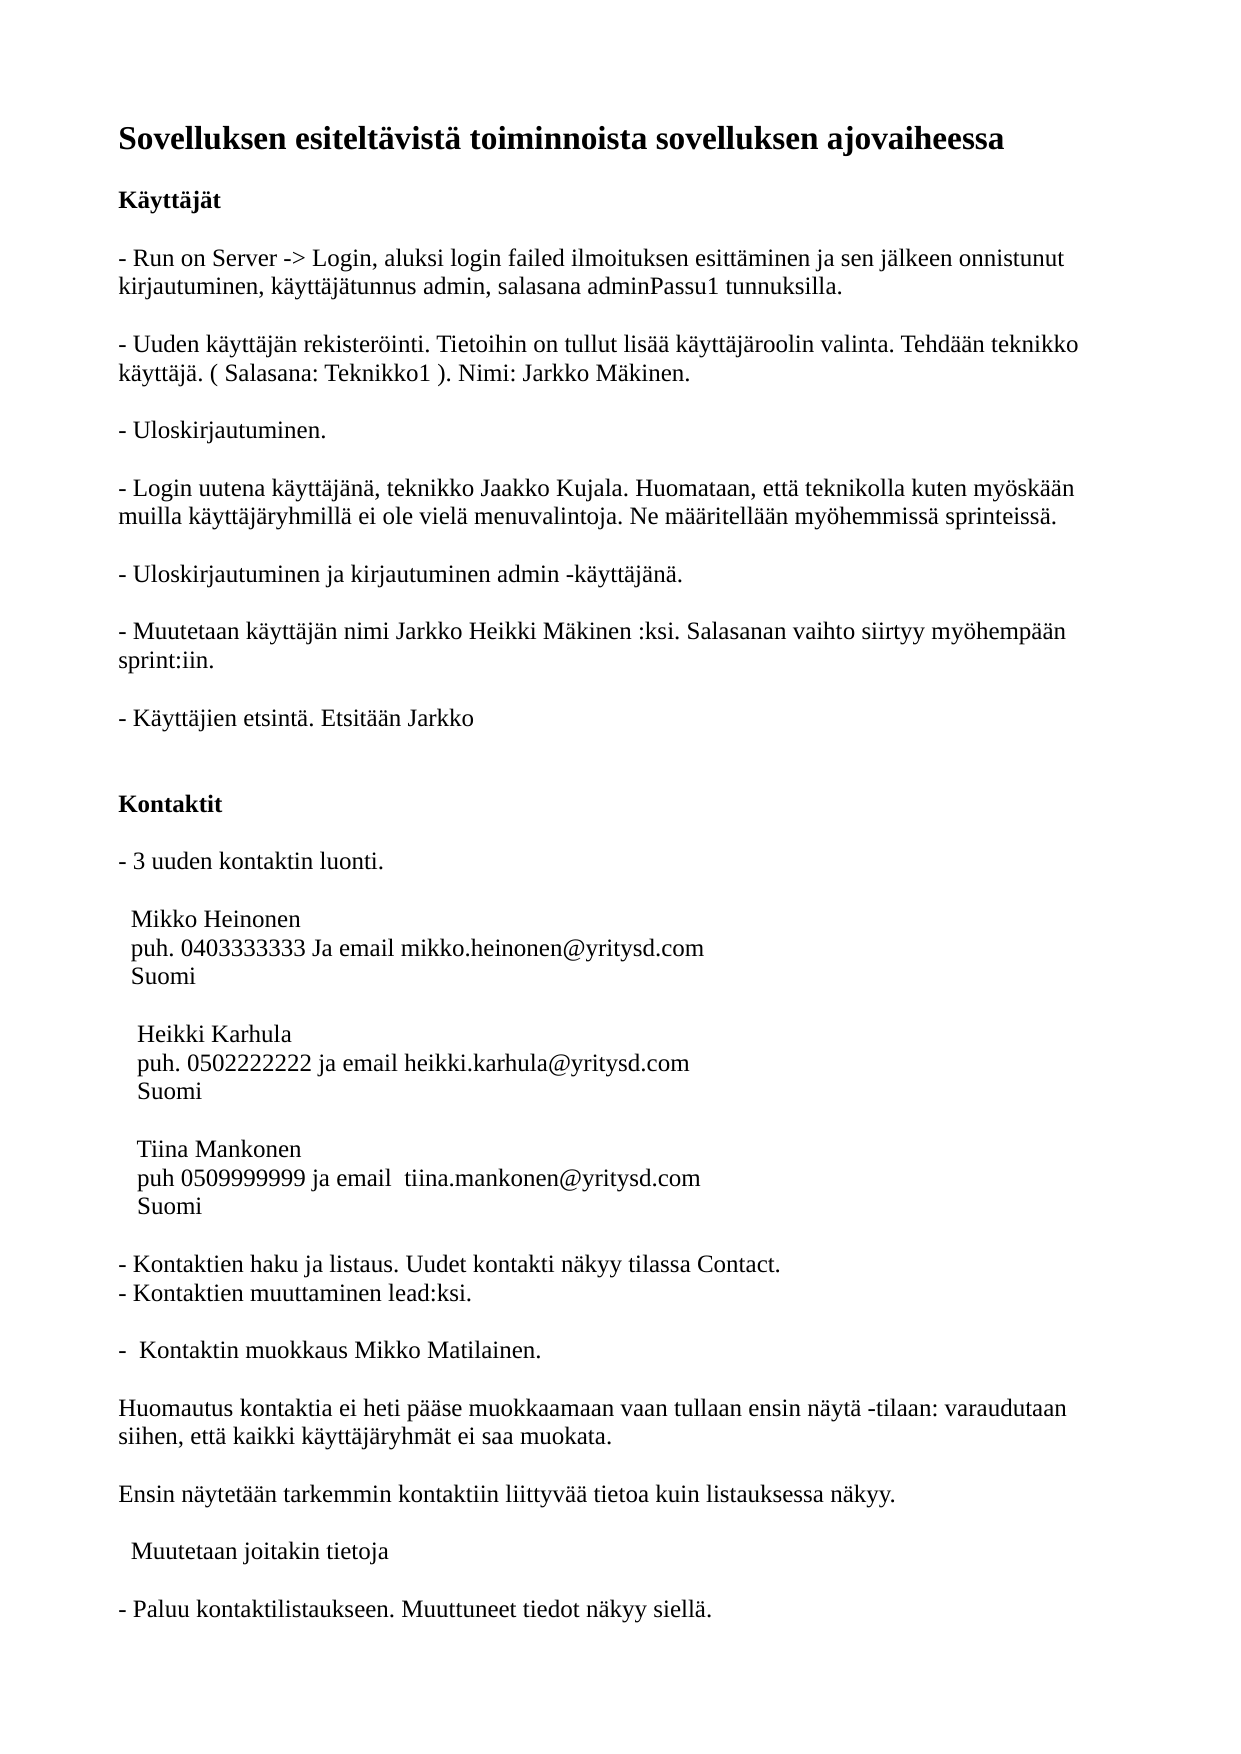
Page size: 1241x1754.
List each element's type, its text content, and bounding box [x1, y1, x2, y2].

text Suomi [118, 1191, 1122, 1220]
text - Kontaktien muuttaminen lead:ksi. [118, 1278, 1122, 1306]
text Kontaktit [118, 789, 1122, 818]
text - Paluu kontaktilistaukseen. Muuttuneet tiedot näkyy siellä. [118, 1594, 1122, 1623]
text - Run on Server -> Login, aluksi login failed ilmoituksen esittäminen ja sen jälkeen onnistunut kirjautuminen, käyttäjätunnus admin, salasana adminPassu1 tunnuksilla. [118, 243, 1122, 300]
text - Muutetaan käyttäjän nimi Jarkko Heikki Mäkinen :ksi. Salasanan vaihto siirtyy myöhempään sprint:iin. [118, 616, 1122, 674]
text Sovelluksen esiteltävistä toiminnoista sovelluksen ajovaiheessa [118, 118, 1122, 156]
text - Kontaktin muokkaus Mikko Matilainen. [118, 1335, 1122, 1364]
text Suomi [118, 1076, 1122, 1105]
text Ensin näytetään tarkemmin kontaktiin liittyvää tietoa kuin listauksessa näkyy. [118, 1479, 1122, 1508]
text puh. 0403333333 Ja email mikko.heinonen@yritysd.com [118, 933, 1122, 961]
text puh. 0502222222 ja email heikki.karhula@yritysd.com [118, 1048, 1122, 1076]
text Mikko Heinonen [118, 904, 1122, 933]
text - Kontaktien haku ja listaus. Uudet kontakti näkyy tilassa Contact. [118, 1249, 1122, 1278]
text puh 0509999999 ja email tiina.mankonen@yritysd.com [118, 1163, 1122, 1191]
text - Uloskirjautuminen ja kirjautuminen admin -käyttäjänä. [118, 559, 1122, 588]
text Suomi [118, 961, 1122, 990]
text - 3 uuden kontaktin luonti. [118, 846, 1122, 875]
text Käyttäjät [118, 185, 1122, 214]
text Tiina Mankonen [118, 1134, 1122, 1163]
text Heikki Karhula [118, 1019, 1122, 1048]
text - Uloskirjautuminen. [118, 415, 1122, 444]
text ­- Login uutena käyttäjänä, teknikko Jaakko Kujala. Huomataan, että teknikolla kuten myöskään muilla käyttäjäryhmillä ei ole vielä menuvalintoja. Ne määritellään myöhemmissä sprinteissä. [118, 473, 1122, 530]
text Huomautus kontaktia ei heti pääse muokkaamaan vaan tullaan ensin näytä -tilaan: varaudutaan siihen, että kaikki käyttäjäryhmät ei saa muokata. [118, 1393, 1122, 1450]
text Muutetaan joitakin tietoja [118, 1536, 1122, 1565]
text - Uuden käyttäjän rekisteröinti. Tietoihin on tullut lisää käyttäjäroolin valinta. Tehdään teknikko käyttäjä. ( Salasana: Teknikko1 ). Nimi: Jarkko Mäkinen. [118, 329, 1122, 386]
text - Käyttäjien etsintä. Etsitään Jarkko [118, 703, 1122, 731]
